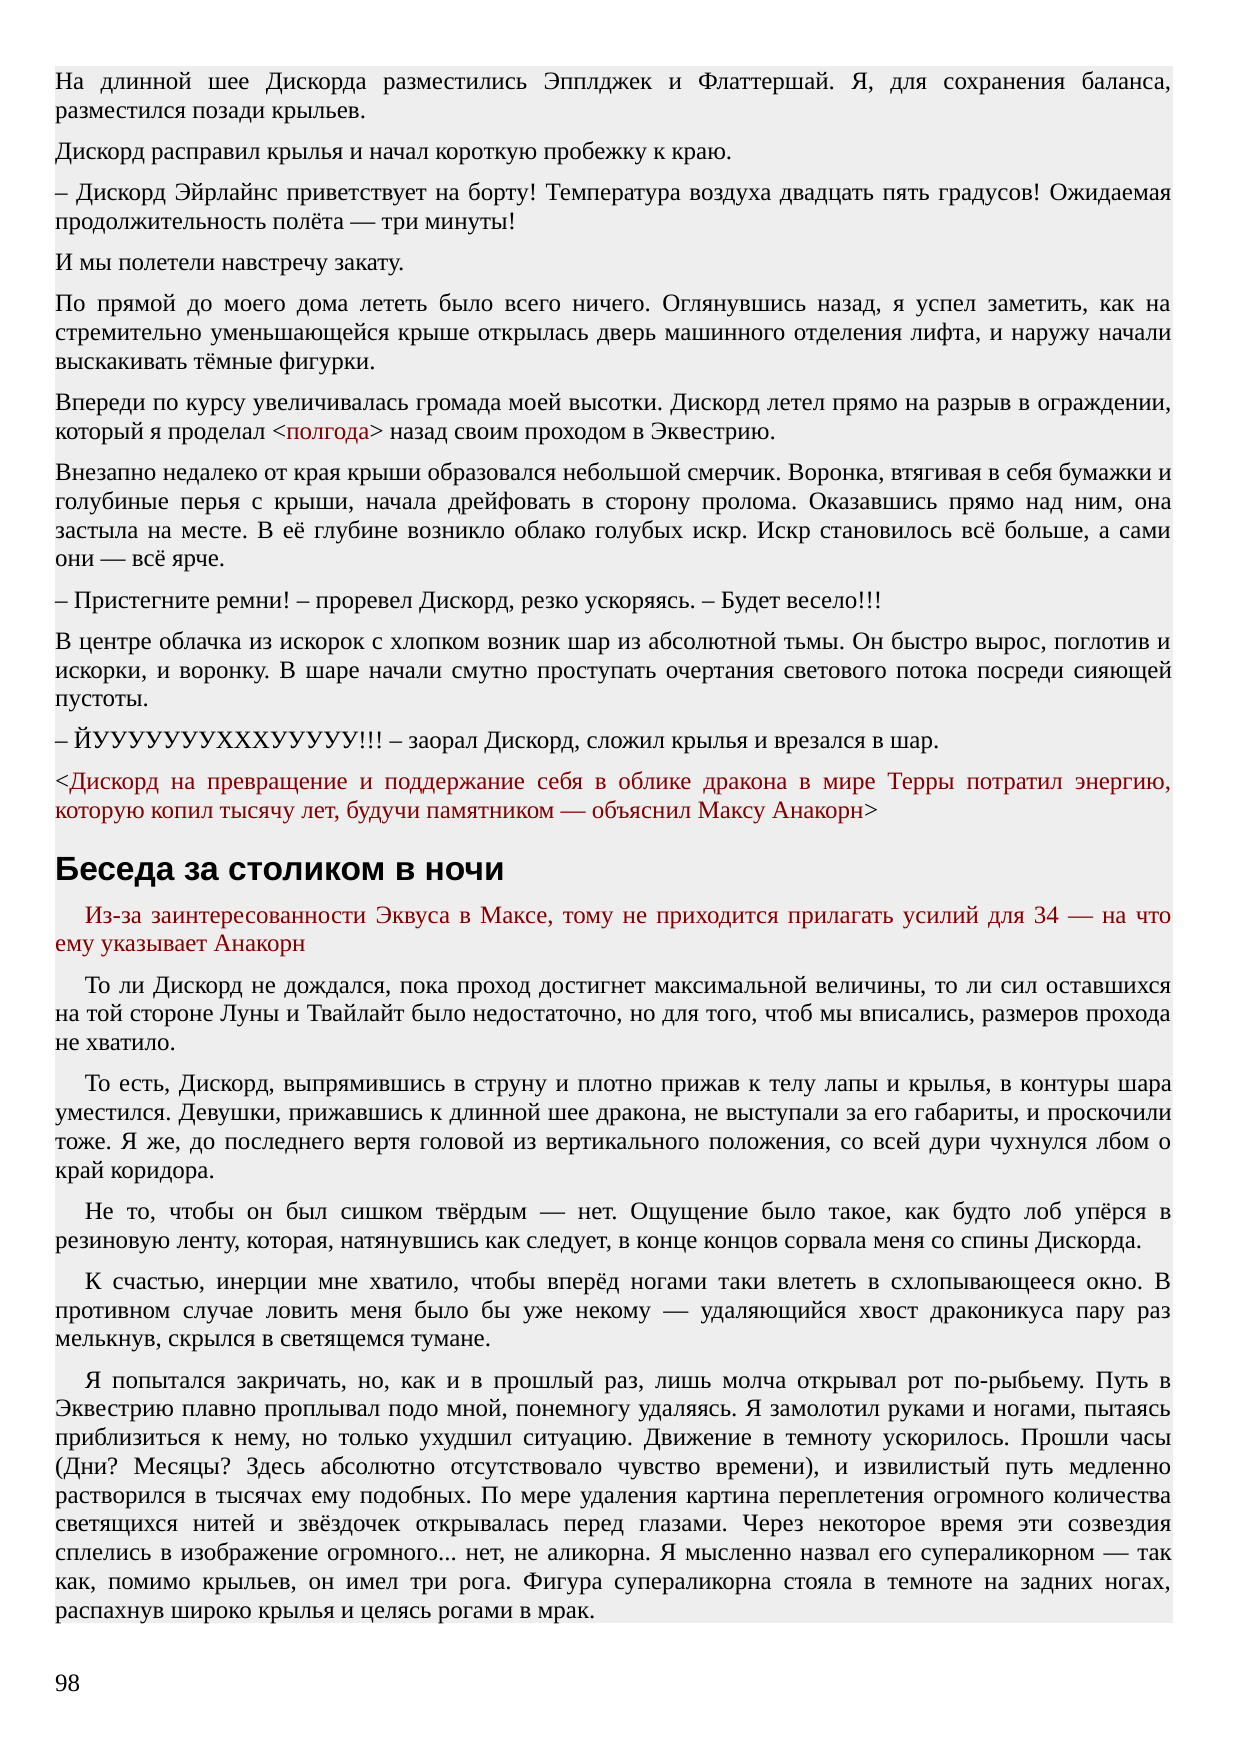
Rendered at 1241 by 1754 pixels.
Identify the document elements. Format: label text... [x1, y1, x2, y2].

text <Дискорд на превращение и поддержание себя в облике дракона в мире Терры потратил энергию, которую копил тысячу лет, будучи памятником — объяснил Максу Анакорн> [55, 766, 1173, 823]
text По прямой до моего дома лететь было всего ничего. Оглянувшись назад, я успел заметить, как на стремительно уменьшающейся крыше открылась дверь машинного отделения лифта, и наружу начали выскакивать тёмные фигурки. [55, 288, 1173, 375]
text Я попытался закричать, но, как и в прошлый раз, лишь молча открывал рот по-рыбьему. Путь в Эквестрию плавно проплывал подо мной, понемногу удаляясь. Я замолотил руками и ногами, пытаясь приблизиться к нему, но только ухудшил ситуацию. Движение в темноту ускорилось. Прошли часы (Дни? Месяцы? Здесь абсолютно отсутствовало чувство времени), и извилистый путь медленно растворился в тысячах ему подобных. По мере удаления картина переплетения огромного количества светящихся нитей и звёздочек открывалась перед глазами. Через некоторое время эти созвездия сплелись в изображение огромного... нет, не аликорна. Я мысленно назвал его супераликорном — так как, помимо крыльев, он имел три рога. Фигура супераликорна стояла в темноте на задних ногах, распахнув широко крылья и целясь рогами в мрак. [55, 1365, 1173, 1623]
subtitle Беседа за столиком в ночи [55, 848, 1173, 887]
text То есть, Дискорд, выпрямившись в струну и плотно прижав к телу лапы и крылья, в контуры шара уместился. Девушки, прижавшись к длинной шее дракона, не выступали за его габариты, и проскочили тоже. Я же, до последнего вертя головой из вертикального положения, со всей дури чухнулся лбом о край коридора. [55, 1068, 1173, 1183]
text К счастью, инерции мне хватило, чтобы вперёд ногами таки влететь в схлопывающееся окно. В противном случае ловить меня было бы уже некому — удаляющийся хвост драконикуса пару раз мелькнув, скрылся в светящемся тумане. [55, 1266, 1173, 1352]
text На длинной шее Дискорда разместились Эпплджек и Флаттершай. Я, для сохранения баланса, разместился позади крыльев. [55, 66, 1173, 123]
text Не то, чтобы он был сишком твёрдым — нет. Ощущение было такое, как будто лоб упёрся в резиновую ленту, которая, натянувшись как следует, в конце концов сорвала меня со спины Дискорда. [55, 1196, 1173, 1253]
text – ЙУУУУУУУХХХУУУУУ!!! – заорал Дискорд, сложил крылья и врезался в шар. [55, 725, 1173, 753]
text Внезапно недалеко от края крыши образовался небольшой смерчик. Воронка, втягивая в себя бумажки и голубиные перья с крыши, начала дрейфовать в сторону пролома. Оказавшись прямо над ним, она застыла на месте. В её глубине возникло облако голубых искр. Искр становилось всё больше, а сами они — всё ярче. [55, 457, 1173, 572]
text И мы полетели навстречу закату. [55, 247, 1173, 276]
text Из-за заинтересованности Эквуса в Максе, тому не приходится прилагать усилий для 34 — на что ему указывает Анакорн [55, 900, 1173, 957]
text Дискорд расправил крылья и начал короткую пробежку к краю. [55, 136, 1173, 165]
text – Пристегните ремни! – проревел Дискорд, резко ускоряясь. – Будет весело!!! [55, 585, 1173, 613]
text В центре облачка из искорок с хлопком возник шар из абсолютной тьмы. Он быстро вырос, поглотив и искорки, и воронку. В шаре начали смутно проступать очертания светового потока посреди сияющей пустоты. [55, 626, 1173, 712]
text Впереди по курсу увеличивалась громада моей высотки. Дискорд летел прямо на разрыв в ограждении, который я проделал <полгода> назад своим проходом в Эквестрию. [55, 387, 1173, 445]
text То ли Дискорд не дождался, пока проход достигнет максимальной величины, то ли сил оставшихся на той стороне Луны и Твайлайт было недостаточно, но для того, чтоб мы вписались, размеров прохода не хватило. [55, 970, 1173, 1056]
text – Дискорд Эйрлайнс приветствует на борту! Температура воздуха двадцать пять градусов! Ожидаемая продолжительность полёта — три минуты! [55, 177, 1173, 235]
